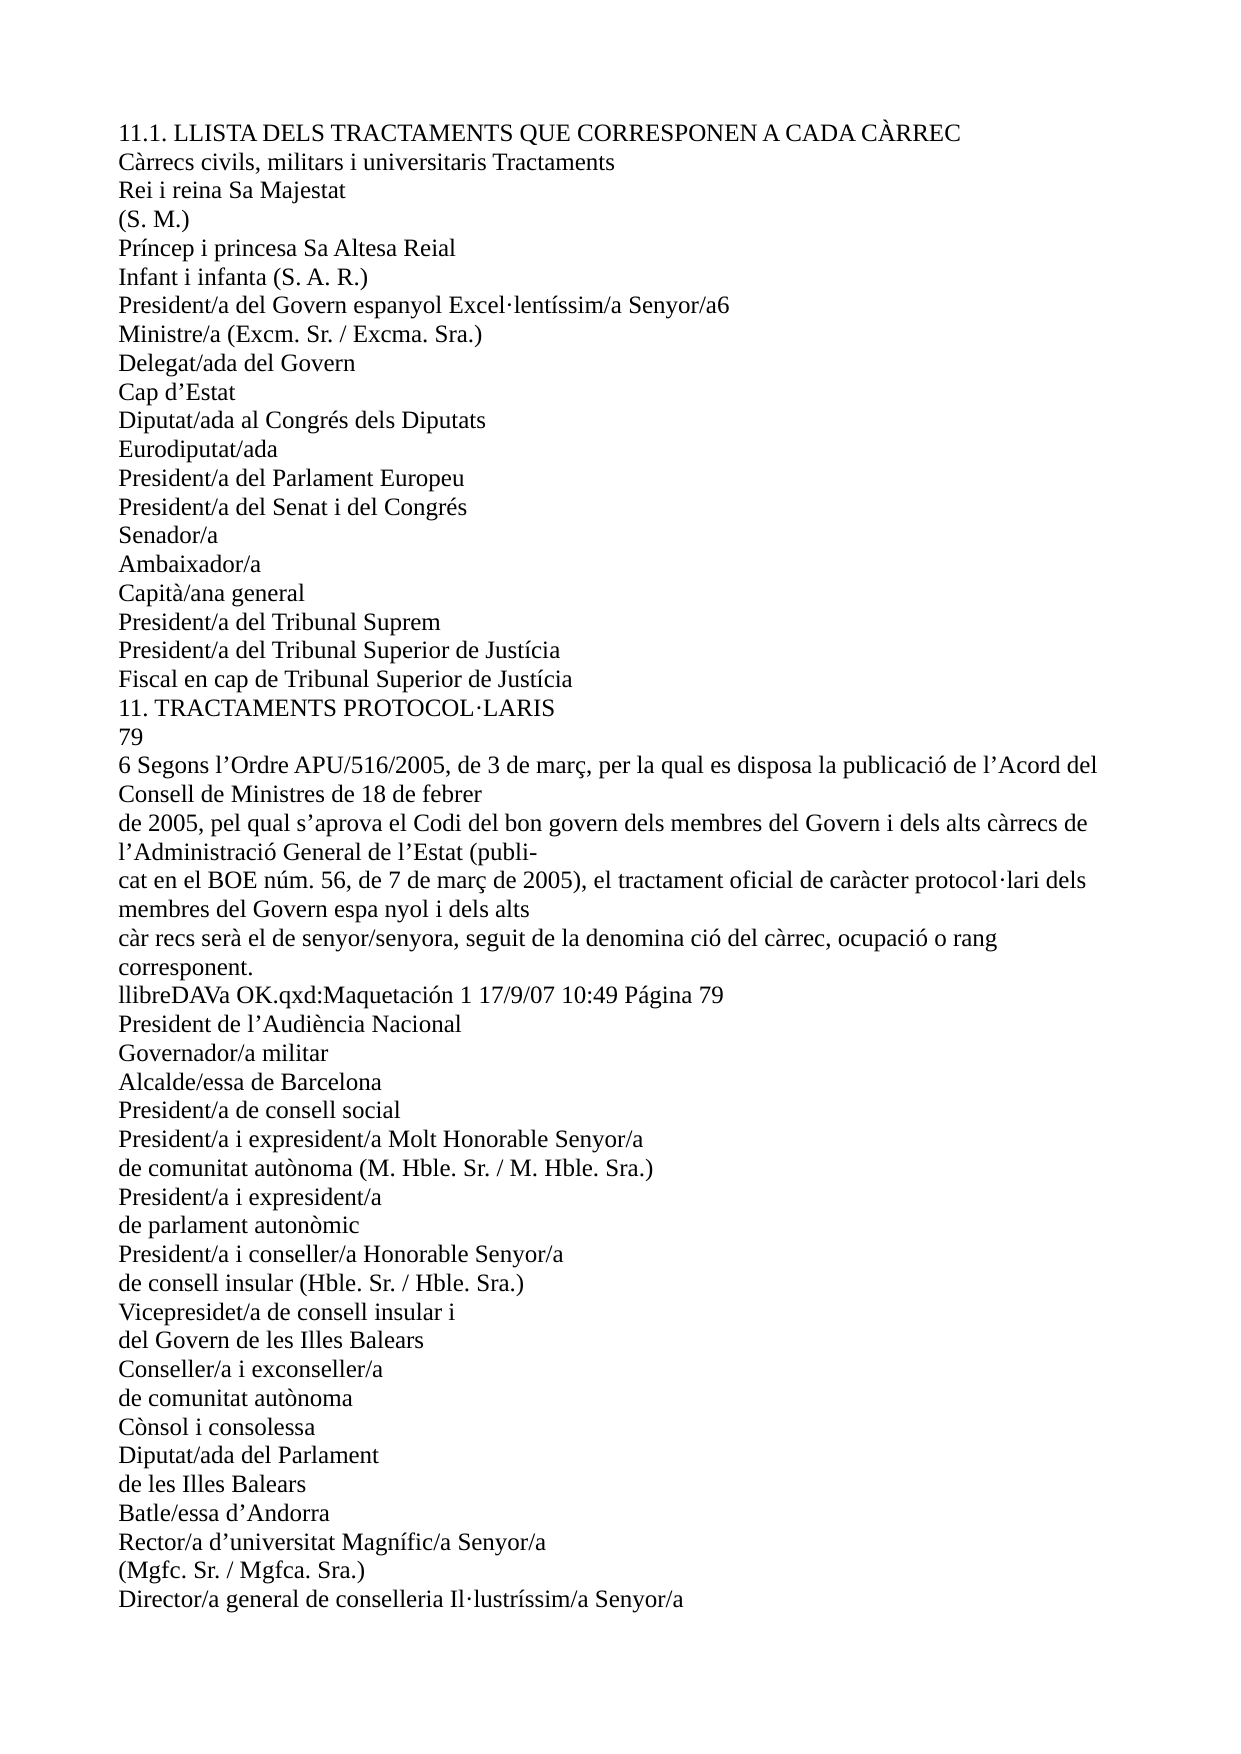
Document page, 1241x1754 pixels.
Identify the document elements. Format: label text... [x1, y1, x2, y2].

text Governador/a militar [118, 1038, 1122, 1067]
text Càrrecs civils, militars i universitaris Tractaments [118, 147, 1122, 176]
text Príncep i princesa Sa Altesa Reial [118, 233, 1122, 262]
text 6 Segons l’Ordre APU/516/2005, de 3 de març, per la qual es disposa la publicació de l’Acord del Consell de Ministres de 18 de febrer [118, 751, 1122, 808]
text Rei i reina Sa Majestat [118, 176, 1122, 204]
text (Mgfc. Sr. / Mgfca. Sra.) [118, 1556, 1122, 1584]
text Batle/essa d’Andorra [118, 1498, 1122, 1527]
text Director/a general de conselleria Il·lustríssim/a Senyor/a [118, 1584, 1122, 1613]
text de comunitat autònoma [118, 1383, 1122, 1412]
text President/a del Govern espanyol Excel·lentíssim/a Senyor/a6 [118, 291, 1122, 319]
text Diputat/ada al Congrés dels Diputats [118, 406, 1122, 434]
text Capità/ana general [118, 578, 1122, 607]
text President/a del Senat i del Congrés [118, 492, 1122, 521]
text del Govern de les Illes Balears [118, 1326, 1122, 1354]
text Alcalde/essa de Barcelona [118, 1067, 1122, 1096]
text Ministre/a (Excm. Sr. / Excma. Sra.) [118, 319, 1122, 348]
text Delegat/ada del Govern [118, 348, 1122, 377]
text Ambaixador/a [118, 549, 1122, 578]
text Eurodiputat/ada [118, 434, 1122, 463]
text Cap d’Estat [118, 377, 1122, 406]
text Rector/a d’universitat Magnífic/a Senyor/a [118, 1527, 1122, 1556]
text de consell insular (Hble. Sr. / Hble. Sra.) [118, 1268, 1122, 1297]
text Conseller/a i exconseller/a [118, 1354, 1122, 1383]
text President de l’Audiència Nacional [118, 1009, 1122, 1038]
text 79 [118, 722, 1122, 751]
text càr recs serà el de senyor/senyora, seguit de la denomina ció del càrrec, ocupació o rang corresponent. [118, 923, 1122, 981]
text Vicepresidet/a de consell insular i [118, 1297, 1122, 1326]
text Infant i infanta (S. A. R.) [118, 262, 1122, 291]
text (S. M.) [118, 204, 1122, 233]
text President/a i expresident/a [118, 1182, 1122, 1211]
text Cònsol i consolessa [118, 1412, 1122, 1441]
text de comunitat autònoma (M. Hble. Sr. / M. Hble. Sra.) [118, 1153, 1122, 1182]
text de parlament autonòmic [118, 1211, 1122, 1239]
text 11.1. LLISTA DELS TRACTAMENTS QUE CORRESPONEN A CADA CÀRREC [118, 118, 1122, 147]
text President/a i expresident/a Molt Honorable Senyor/a [118, 1124, 1122, 1153]
text President/a de consell social [118, 1096, 1122, 1124]
text de les Illes Balears [118, 1469, 1122, 1498]
text de 2005, pel qual s’aprova el Codi del bon govern dels membres del Govern i dels alts càrrecs de l’Administració General de l’Estat (publi- [118, 808, 1122, 866]
text Diputat/ada del Parlament [118, 1441, 1122, 1469]
text cat en el BOE núm. 56, de 7 de març de 2005), el tractament oficial de caràcter protocol·lari dels membres del Govern espa nyol i dels alts [118, 866, 1122, 923]
text llibreDAVa OK.qxd:Maquetación 1 17/9/07 10:49 Página 79 [118, 981, 1122, 1009]
text President/a del Tribunal Superior de Justícia [118, 636, 1122, 664]
text Senador/a [118, 521, 1122, 549]
text President/a del Parlament Europeu [118, 463, 1122, 492]
text Fiscal en cap de Tribunal Superior de Justícia [118, 664, 1122, 693]
text 11. TRACTAMENTS PROTOCOL·LARIS [118, 693, 1122, 722]
text President/a del Tribunal Suprem [118, 607, 1122, 636]
text President/a i conseller/a Honorable Senyor/a [118, 1239, 1122, 1268]
